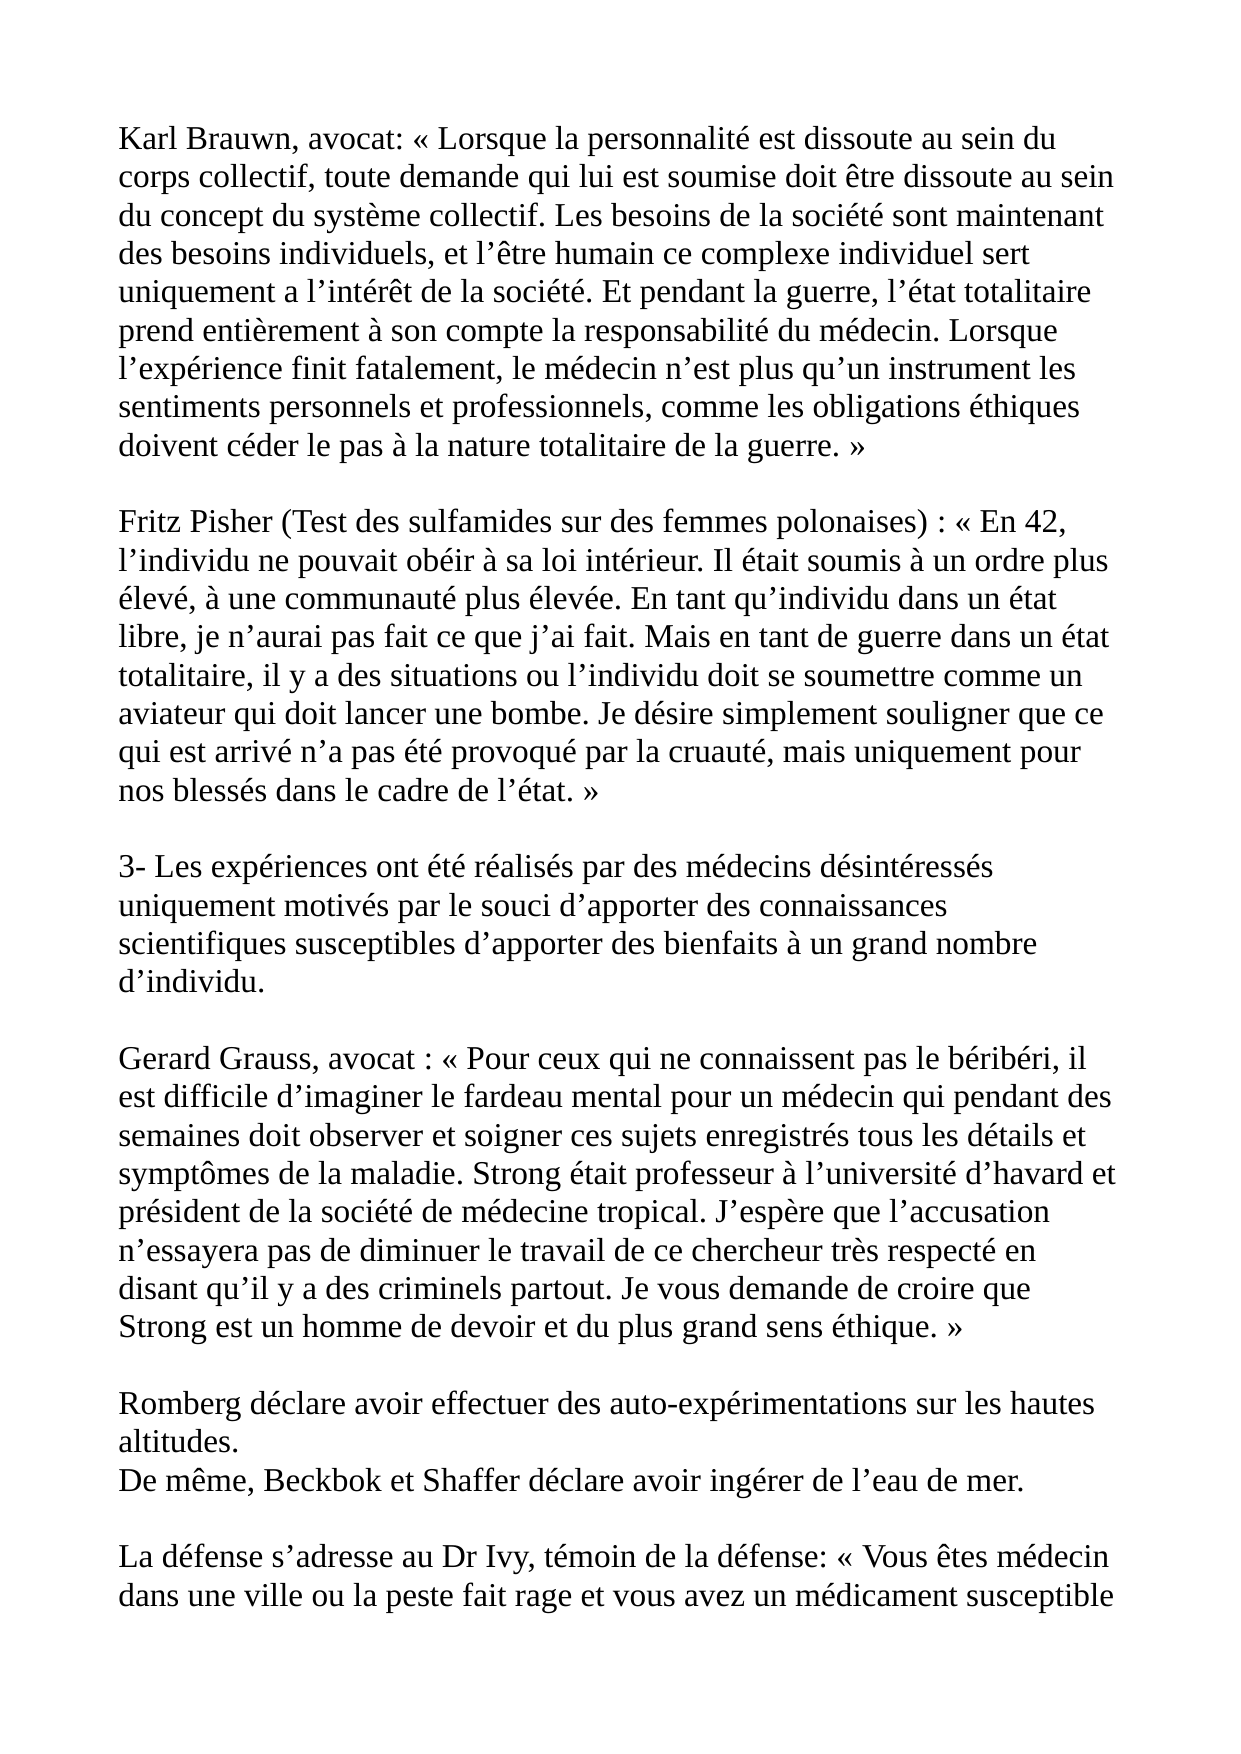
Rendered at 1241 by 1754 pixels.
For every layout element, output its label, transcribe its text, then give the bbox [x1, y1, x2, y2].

text 3- Les expériences ont été réalisés par des médecins désintéressés uniquement motivés par le souci d’apporter des connaissances scientifiques susceptibles d’apporter des bienfaits à un grand nombre d’individu. [118, 846, 1122, 1000]
text Karl Brauwn, avocat: « Lorsque la personnalité est dissoute au sein du corps collectif, toute demande qui lui est soumise doit être dissoute au sein du concept du système collectif. Les besoins de la société sont maintenant des besoins individuels, et l’être humain ce complexe individuel sert uniquement a l’intérêt de la société. Et pendant la guerre, l’état totalitaire prend entièrement à son compte la responsabilité du médecin. Lorsque l’expérience finit fatalement, le médecin n’est plus qu’un instrument les sentiments personnels et professionnels, comme les obligations éthiques doivent céder le pas à la nature totalitaire de la guerre. » [118, 118, 1122, 463]
text Fritz Pisher (Test des sulfamides sur des femmes polonaises) : « En 42, l’individu ne pouvait obéir à sa loi intérieur. Il était soumis à un ordre plus élevé, à une communauté plus élevée. En tant qu’individu dans un état libre, je n’aurai pas fait ce que j’ai fait. Mais en tant de guerre dans un état totalitaire, il y a des situations ou l’individu doit se soumettre comme un aviateur qui doit lancer une bombe. Je désire simplement souligner que ce qui est arrivé n’a pas été provoqué par la cruauté, mais uniquement pour nos blessés dans le cadre de l’état. » [118, 501, 1122, 808]
text La défense s’adresse au Dr Ivy, témoin de la défense: « Vous êtes médecin dans une ville ou la peste fait rage et vous avez un médicament susceptible [118, 1536, 1122, 1613]
text Gerard Grauss, avocat : « Pour ceux qui ne connaissent pas le béribéri, il est difficile d’imaginer le fardeau mental pour un médecin qui pendant des semaines doit observer et soigner ces sujets enregistrés tous les détails et symptômes de la maladie. Strong était professeur à l’université d’havard et président de la société de médecine tropical. J’espère que l’accusation n’essayera pas de diminuer le travail de ce chercheur très respecté en disant qu’il y a des criminels partout. Je vous demande de croire que Strong est un homme de devoir et du plus grand sens éthique. » [118, 1038, 1122, 1345]
text De même, Beckbok et Shaffer déclare avoir ingérer de l’eau de mer. [118, 1460, 1122, 1498]
text Romberg déclare avoir effectuer des auto-expérimentations sur les hautes altitudes. [118, 1383, 1122, 1460]
